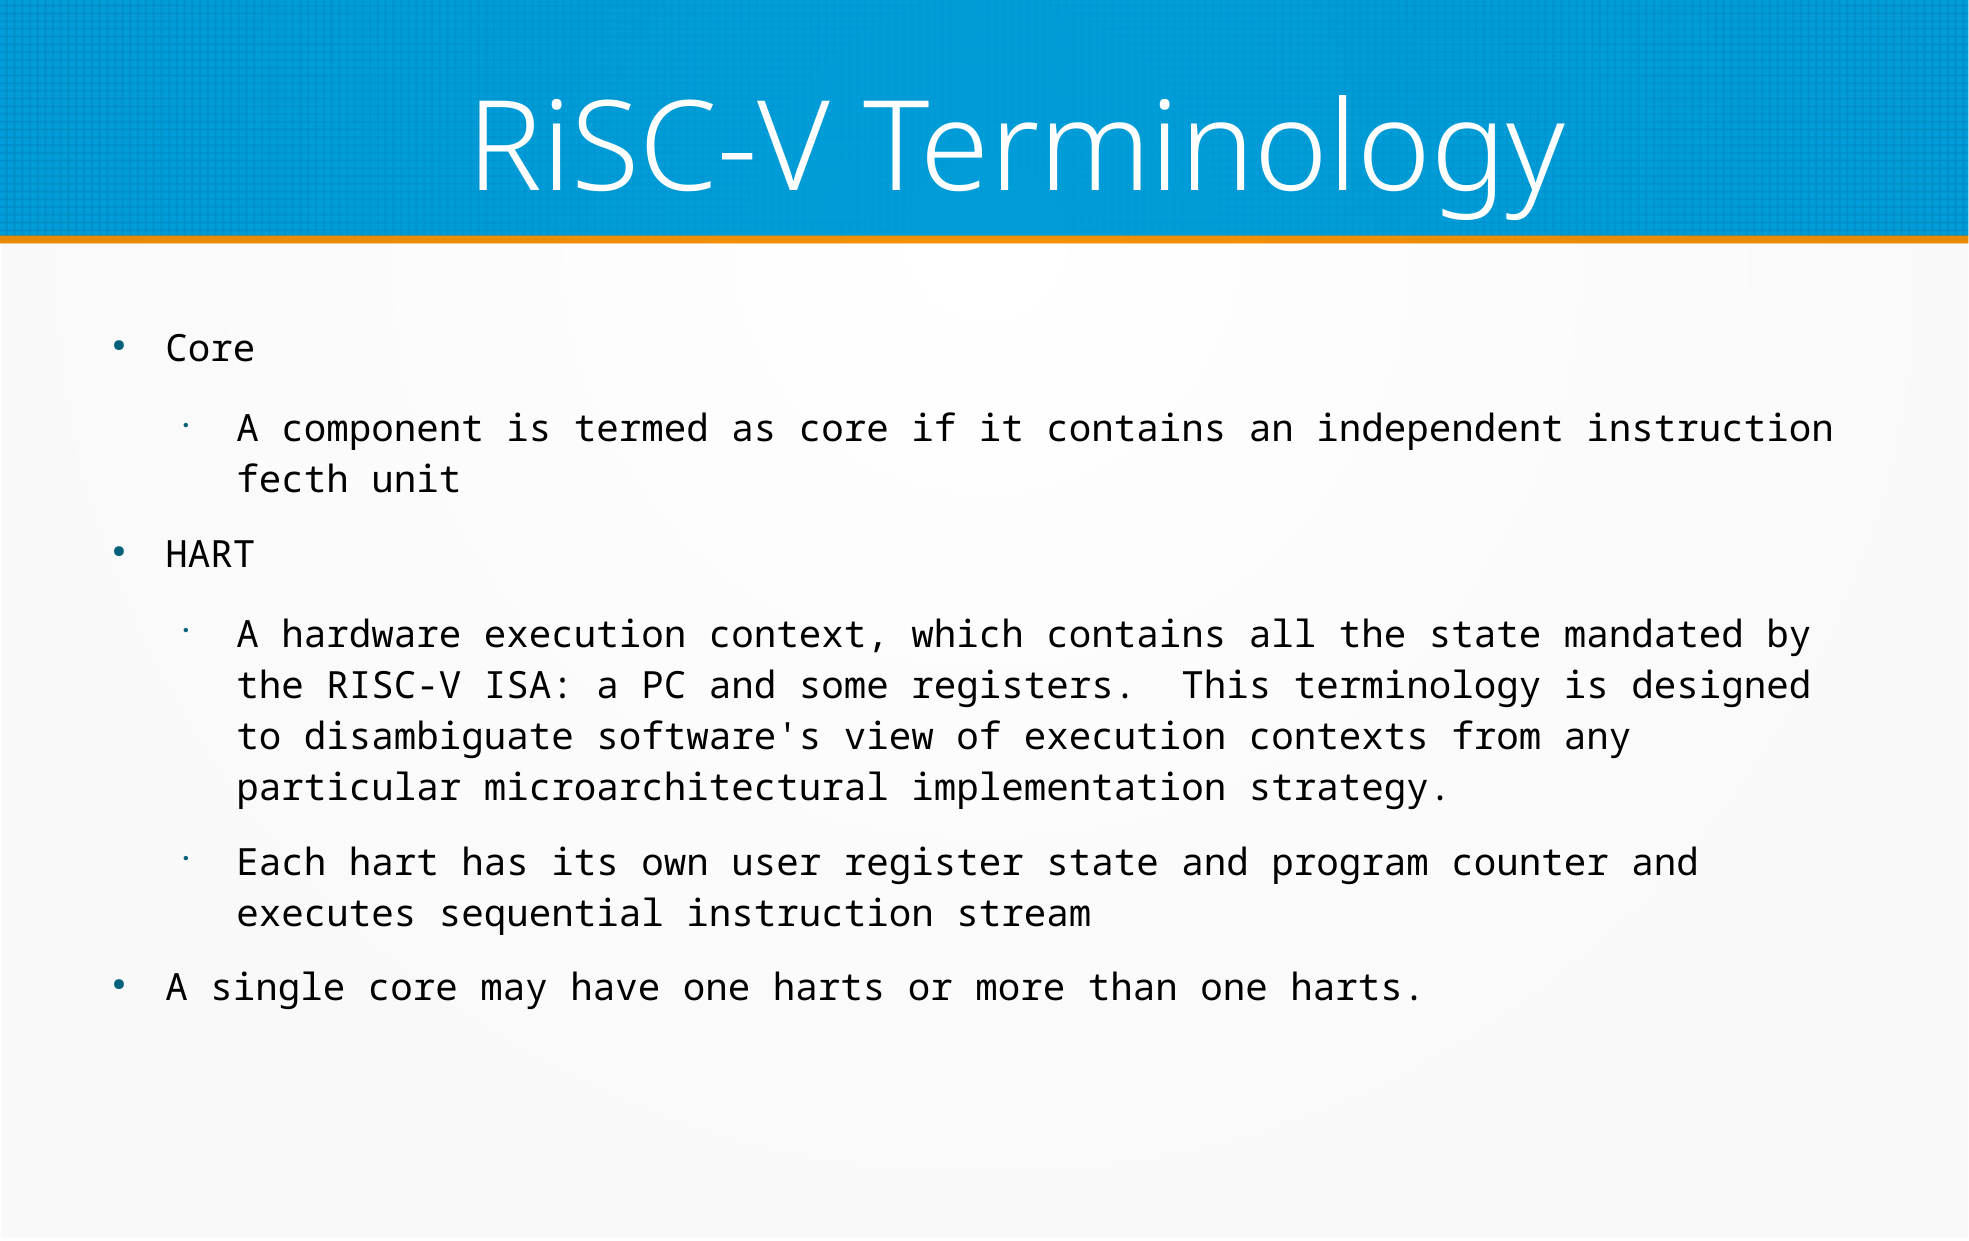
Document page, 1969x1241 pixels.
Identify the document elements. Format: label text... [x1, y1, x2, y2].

picture [0, 236, 1969, 1241]
list Core A component is termed as core if it contains an independent instruction fecth unit HART A hardware execution context, which contains all the state mandated by the RISC-V ISA: a PC and some registers. This terminology is designed to disambiguate software's view of execution contexts from any particular microarchitectural implementation strategy. Each hart has its own user register state and program counter and executes sequential instruction stream A single core may have one harts or more than one harts. [94, 321, 1857, 1087]
title RiSC-V Terminology [98, 19, 1870, 227]
